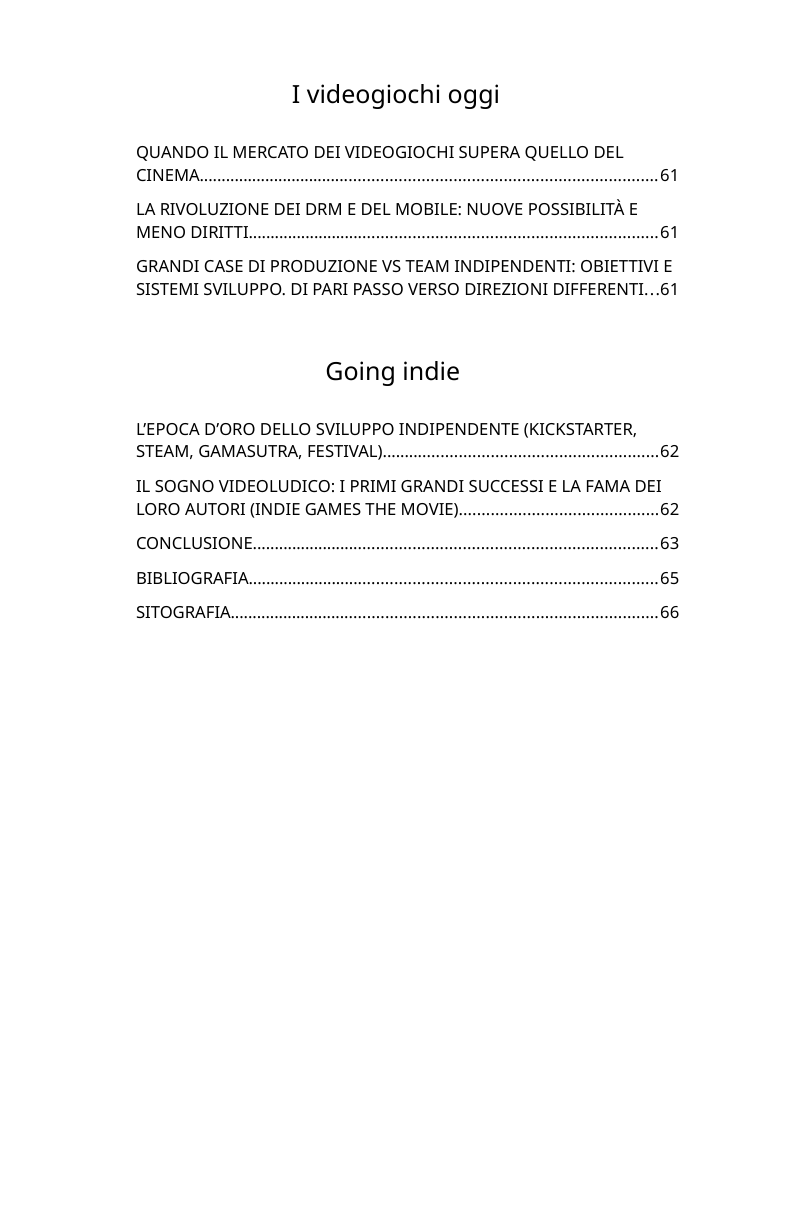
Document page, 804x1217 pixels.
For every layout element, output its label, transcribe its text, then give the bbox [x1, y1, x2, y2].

text I videogiochi oggi [106, 77, 679, 111]
text La rivoluzione dei drm e del mobile: nuove possibilità e meno diritti 61 [136, 198, 679, 243]
text Quando il mercato dei videogiochi supera quello del cinema 61 [136, 140, 679, 186]
text Conclusione 63 [136, 532, 679, 554]
text L’epoca d’oro dello sviluppo indipendente (kickstarter, steam, gamasutra, festival) 62 [136, 417, 679, 463]
text Bibliografia 65 [136, 566, 679, 589]
text Grandi case di produzione vs team indipendenti: obiettivi e sistemi sviluppo. Di pari passo verso direzioni differenti 61 [136, 255, 679, 300]
text Sitografia 66 [136, 601, 679, 624]
text Going indie [106, 354, 679, 388]
text Il sogno videoludico: i primi grandi successi e la fama dei loro autori (indie games the movie) 62 [136, 474, 679, 520]
